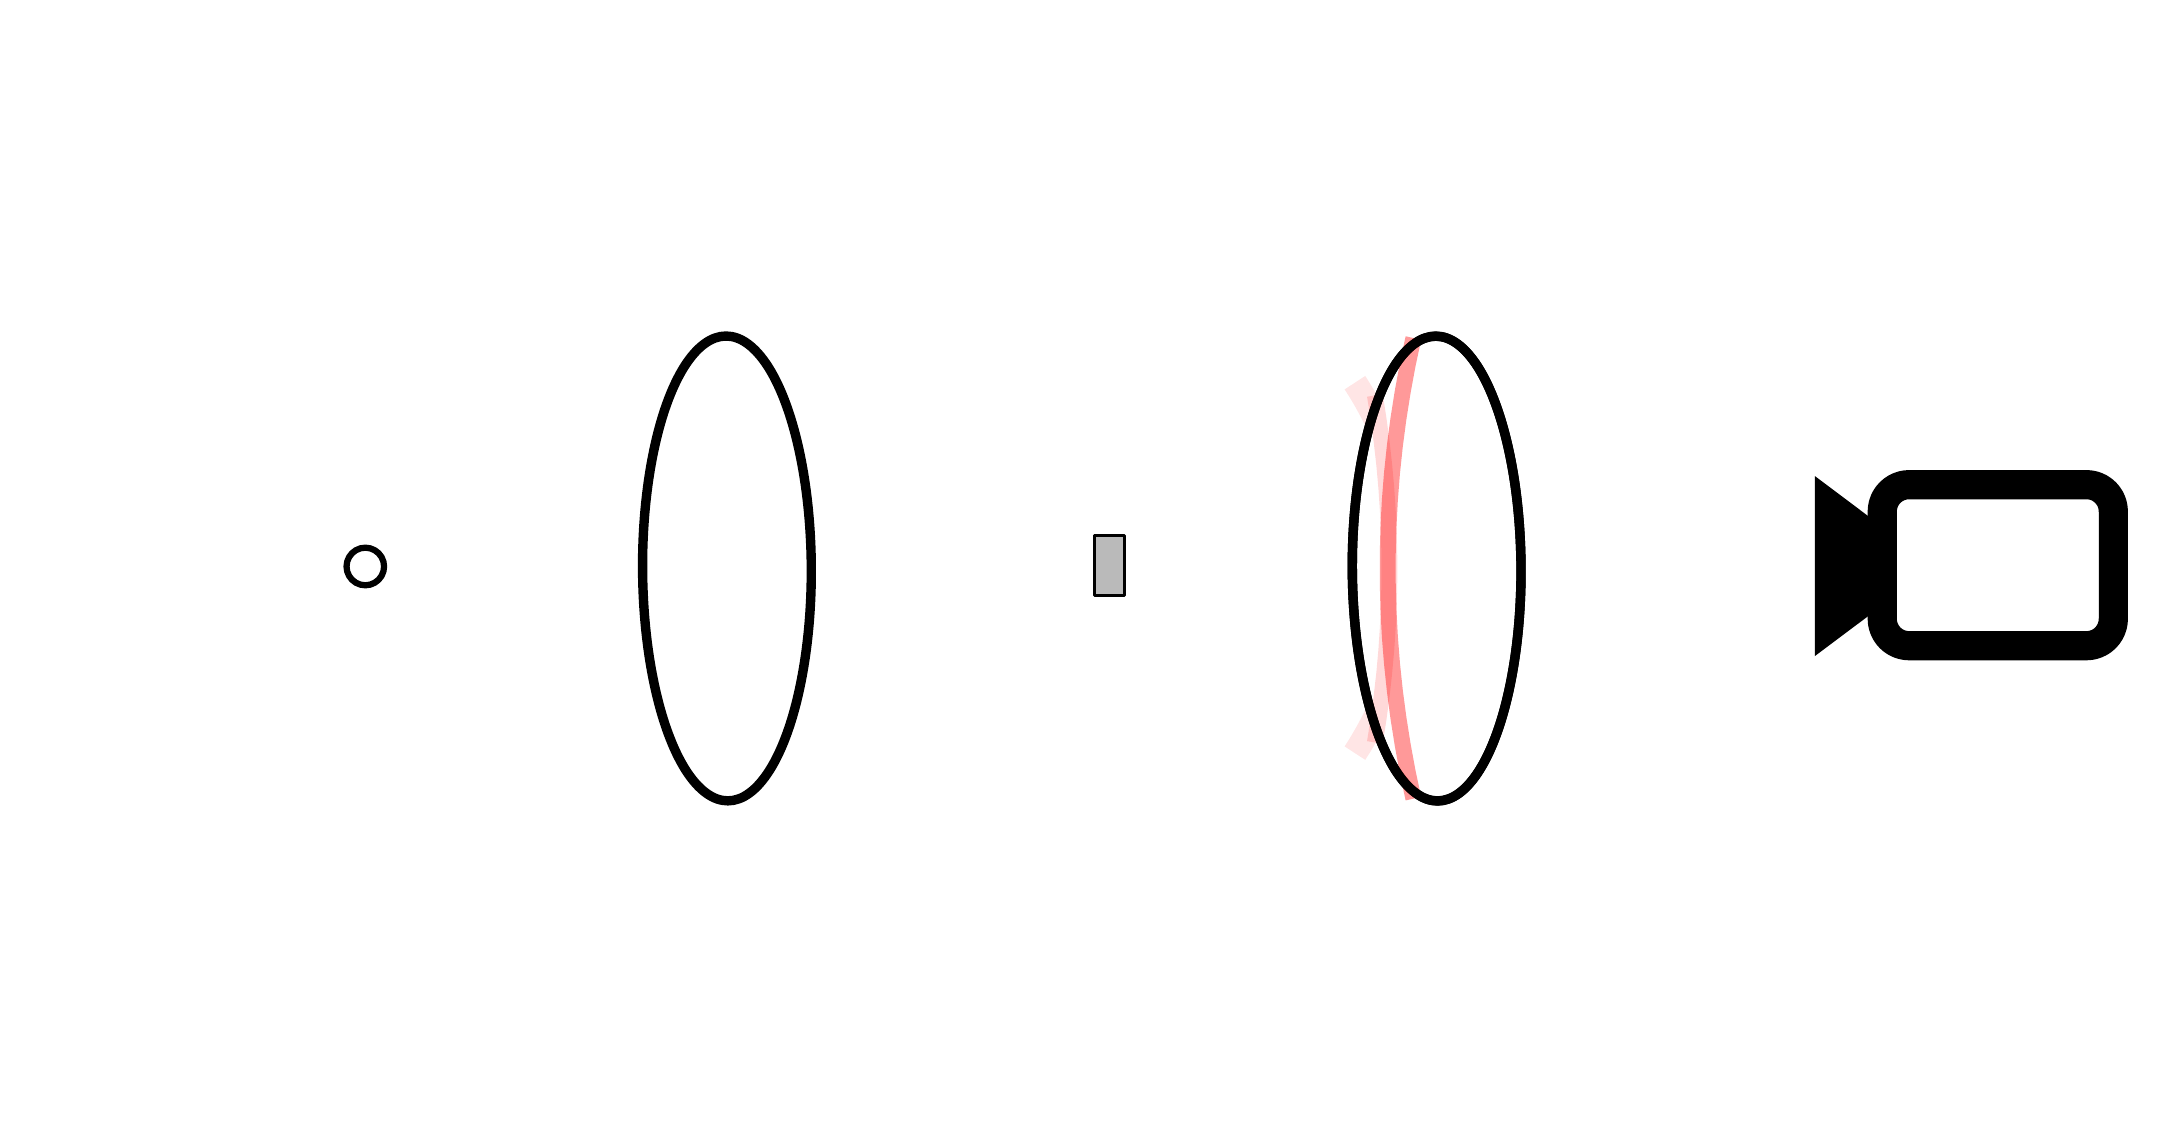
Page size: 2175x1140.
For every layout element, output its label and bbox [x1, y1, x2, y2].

text_box [1882, 484, 2114, 646]
text_box [642, 0, 1747, 1140]
text_box [1814, 476, 1875, 657]
